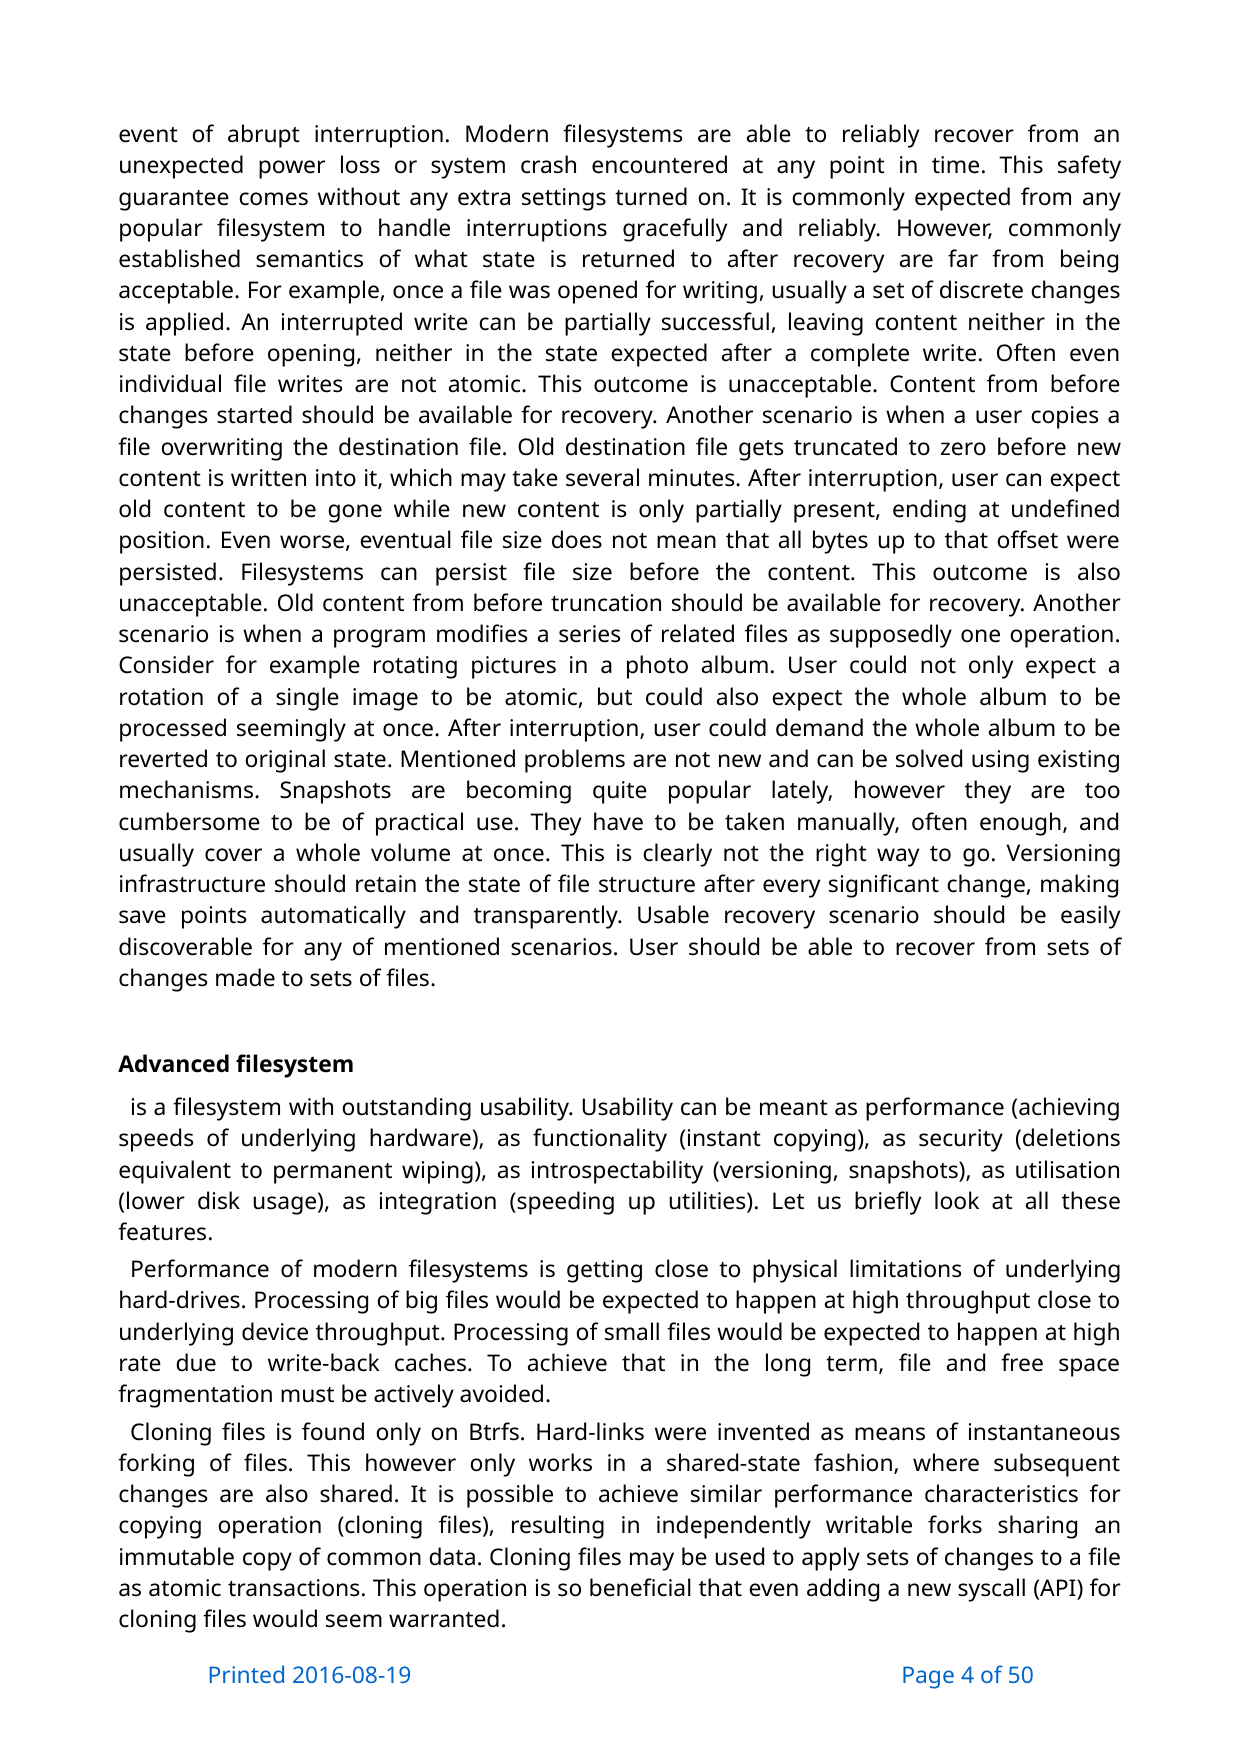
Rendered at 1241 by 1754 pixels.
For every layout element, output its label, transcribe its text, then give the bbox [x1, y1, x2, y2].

text is a filesystem with outstanding usability. Usability can be meant as performance (achieving speeds of underlying hardware), as functionality (instant copying), as security (deletions equivalent to permanent wiping), as introspectability (versioning, snapshots), as utilisation (lower disk usage), as integration (speeding up utilities). Let us briefly look at all these features. [118, 1091, 1122, 1247]
text event of abrupt interruption. Modern filesystems are able to reliably recover from an unexpected power loss or system crash encountered at any point in time. This safety guarantee comes without any extra settings turned on. It is commonly expected from any popular filesystem to handle interruptions gracefully and reliably. However, commonly established semantics of what state is returned to after recovery are far from being acceptable. For example, once a file was opened for writing, usually a set of discrete changes is applied. An interrupted write can be partially successful, leaving content neither in the state before opening, neither in the state expected after a complete write. Often even individual file writes are not atomic. This outcome is unacceptable. Content from before changes started should be available for recovery. Another scenario is when a user copies a file overwriting the destination file. Old destination file gets truncated to zero before new content is written into it, which may take several minutes. After interruption, user can expect old content to be gone while new content is only partially present, ending at undefined position. Even worse, eventual file size does not mean that all bytes up to that offset were persisted. Filesystems can persist file size before the content. This outcome is also unacceptable. Old content from before truncation should be available for recovery. Another scenario is when a program modifies a series of related files as supposedly one operation. Consider for example rotating pictures in a photo album. User could not only expect a rotation of a single image to be atomic, but could also expect the whole album to be processed seemingly at once. After interruption, user could demand the whole album to be reverted to original state. Mentioned problems are not new and can be solved using existing mechanisms. Snapshots are becoming quite popular lately, however they are too cumbersome to be of practical use. They have to be taken manually, often enough, and usually cover a whole volume at once. This is clearly not the right way to go. Versioning infrastructure should retain the state of file structure after every significant change, making save points automatically and transparently. Usable recovery scenario should be easily discoverable for any of mentioned scenarios. User should be able to recover from sets of changes made to sets of files. [118, 118, 1122, 993]
text Performance of modern filesystems is getting close to physical limitations of underlying hard-drives. Processing of big files would be expected to happen at high throughput close to underlying device throughput. Processing of small files would be expected to happen at high rate due to write-back caches. To achieve that in the long term, file and free space fragmentation must be actively avoided. [118, 1253, 1122, 1409]
text Cloning files is found only on Btrfs. Hard-links were invented as means of instantaneous forking of files. This however only works in a shared-state fashion, where subsequent changes are also shared. It is possible to achieve similar performance characteristics for copying operation (cloning files), resulting in independently writable forks sharing an immutable copy of common data. Cloning files may be used to apply sets of changes to a file as atomic transactions. This operation is so beneficial that even adding a new syscall (API) for cloning files would seem warranted. [118, 1415, 1122, 1634]
subtitle Advanced filesystem [118, 1048, 1122, 1079]
